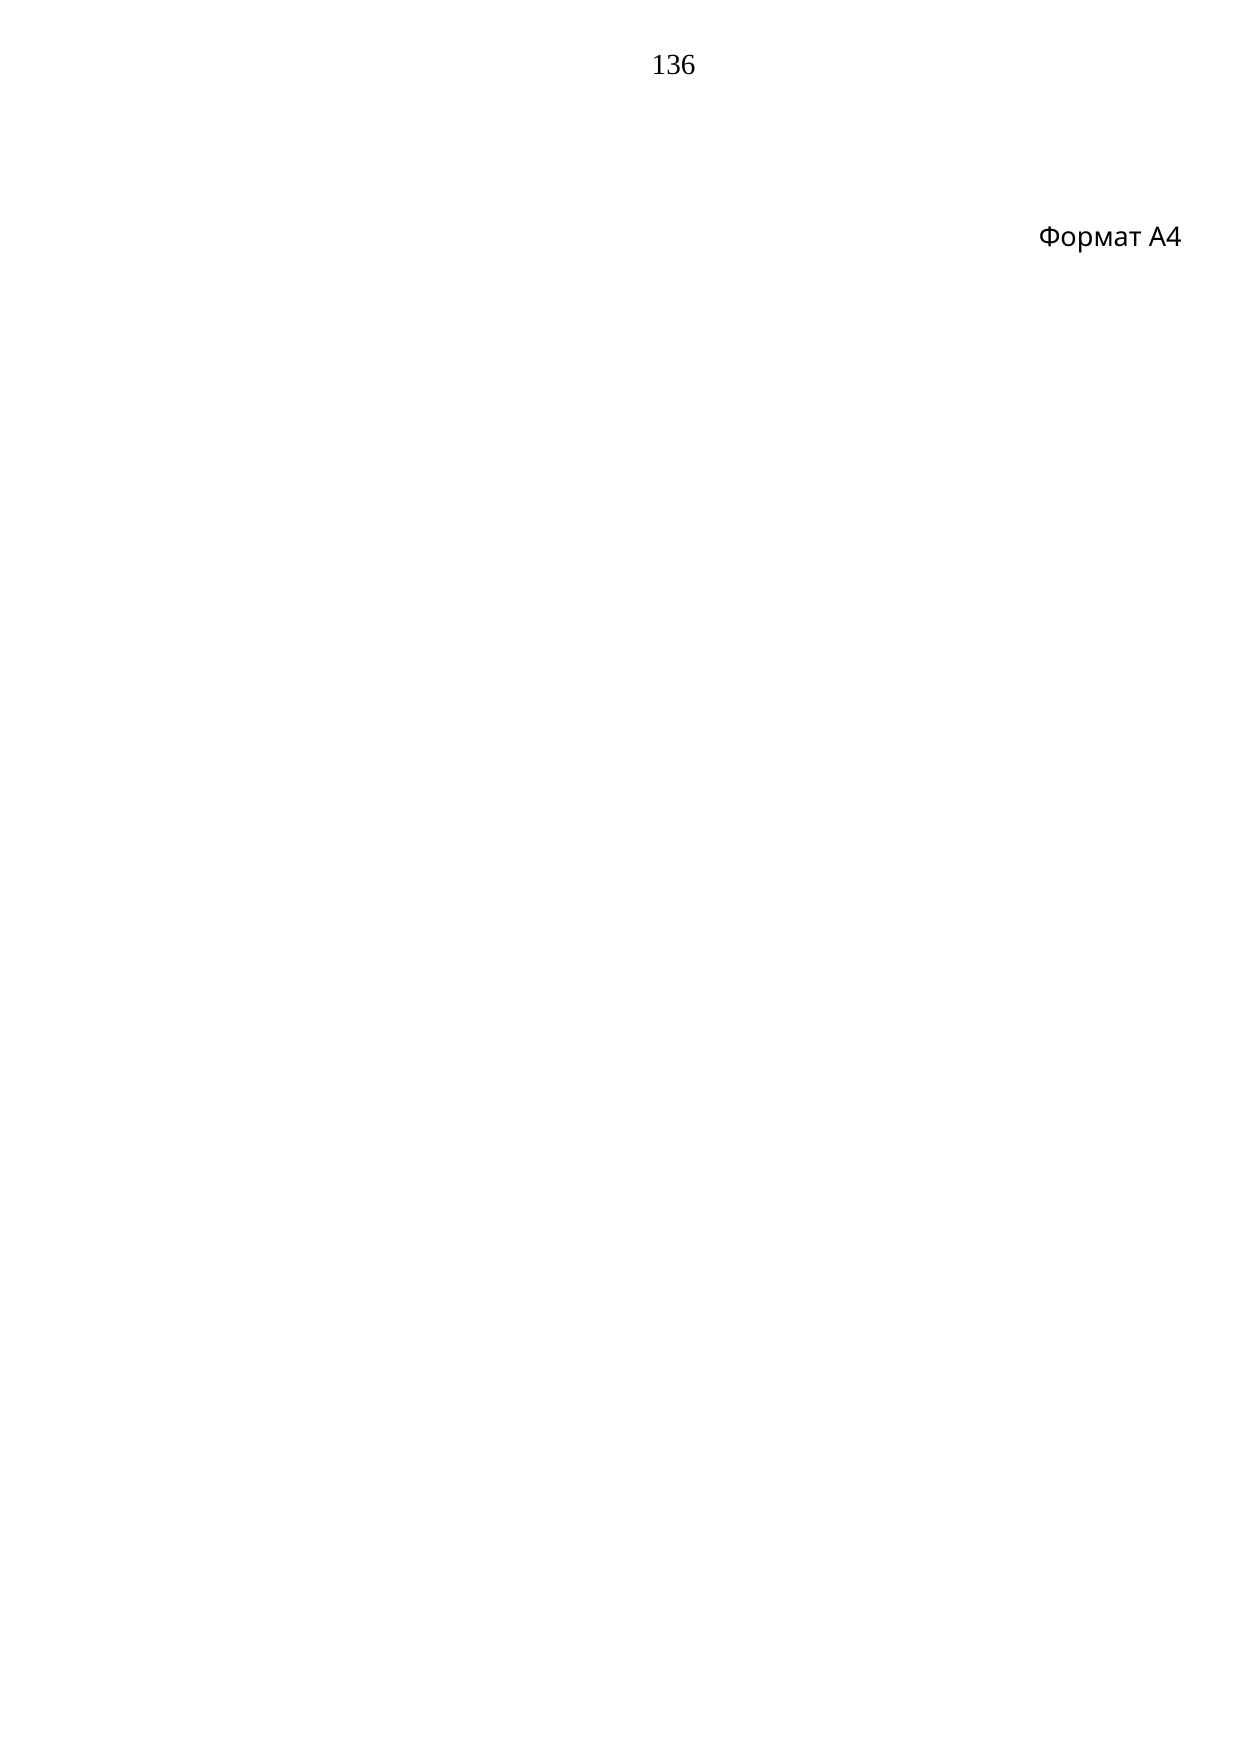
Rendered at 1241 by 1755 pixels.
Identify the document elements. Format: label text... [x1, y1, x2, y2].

text Формат А4 [165, 217, 1181, 254]
